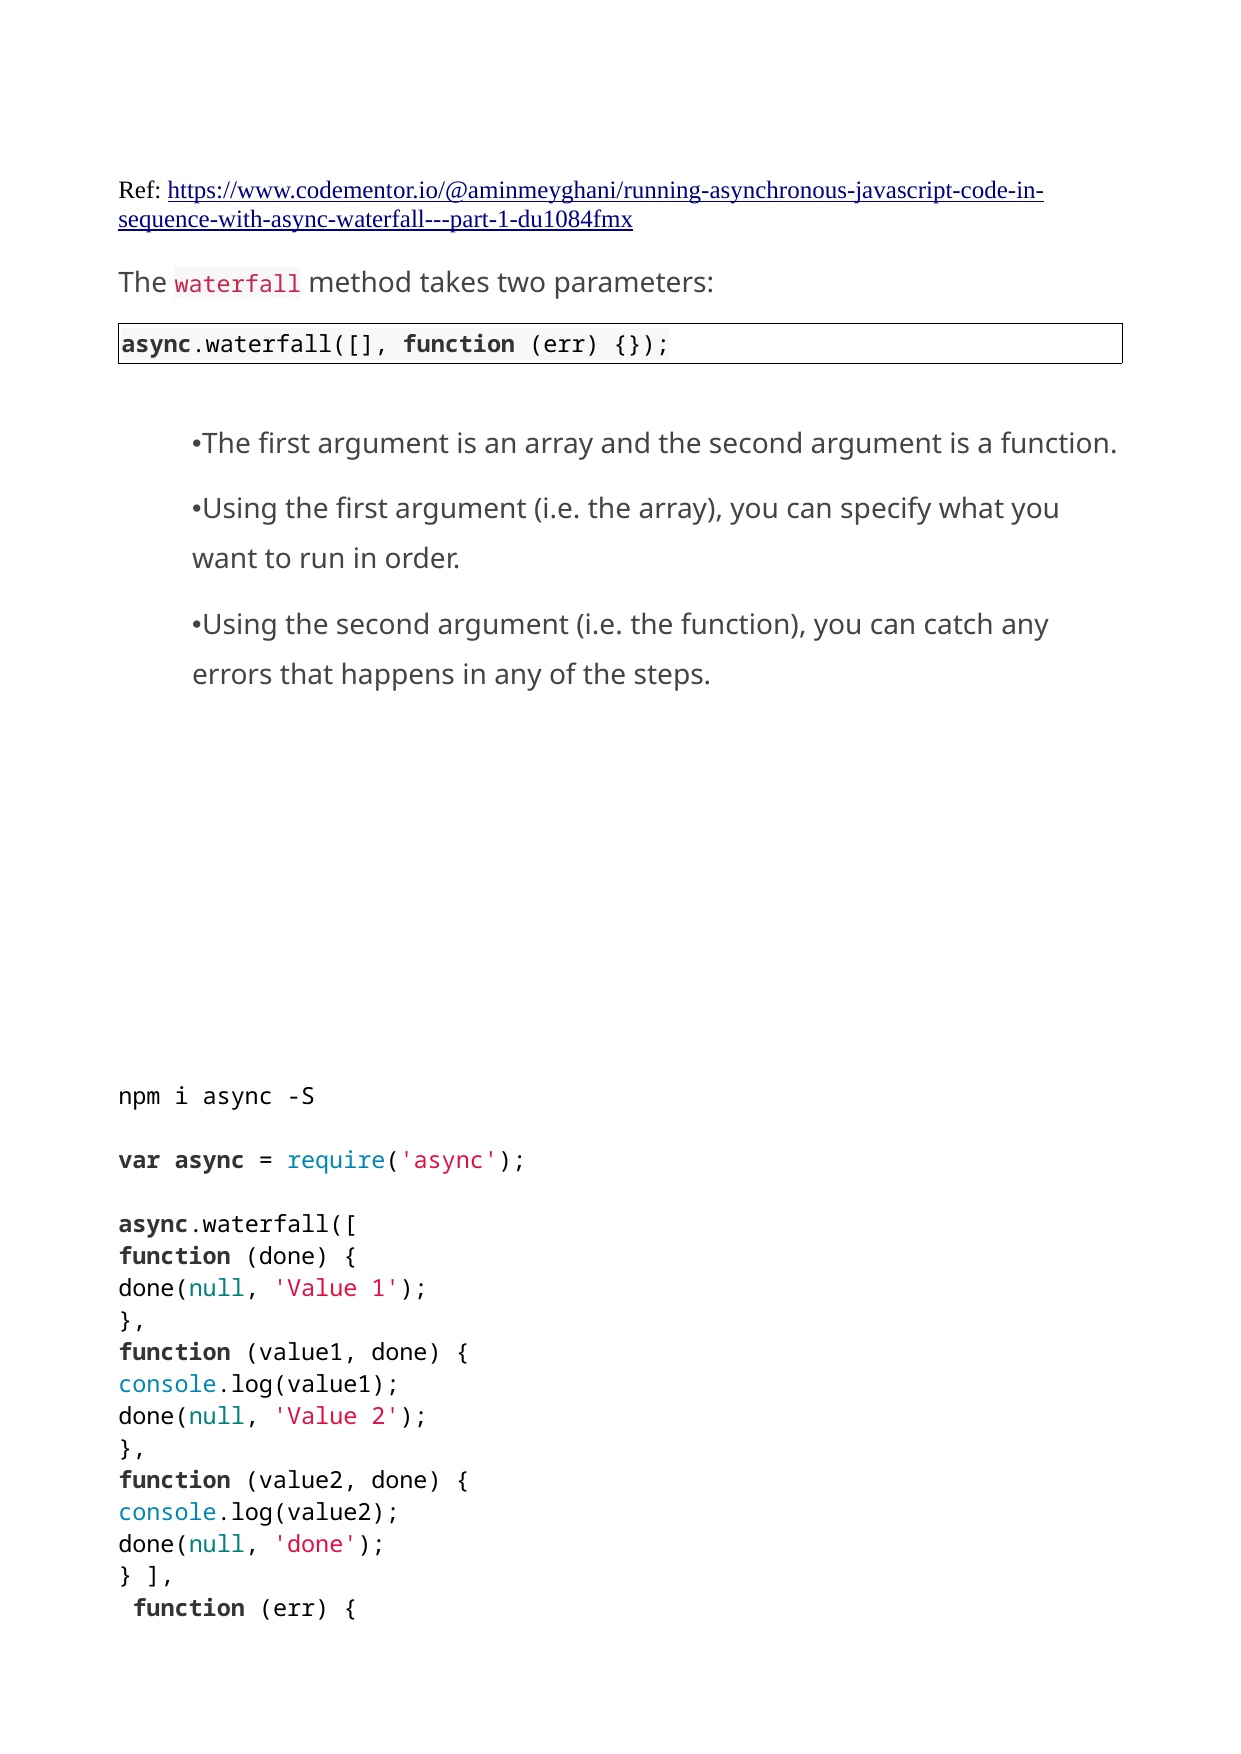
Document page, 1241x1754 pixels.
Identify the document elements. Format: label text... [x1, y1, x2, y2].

text console.log(value1); [118, 1367, 1122, 1399]
list Using the second argument (i.e. the function), you can catch any errors that happens in any of the steps. [118, 592, 1122, 692]
text }, [118, 1303, 1122, 1335]
text done(null, 'done'); [118, 1527, 1122, 1559]
text } ], [118, 1559, 1122, 1591]
text The waterfall method takes two parameters: [118, 262, 1122, 300]
text Ref: https://www.codementor.io/@aminmeyghani/running-asynchronous-javascript-code-in-sequence-with-async-waterfall---part-1-du1084fmx [118, 176, 1122, 233]
text function (value1, done) { [118, 1335, 1122, 1367]
text done(null, 'Value 1'); [118, 1271, 1122, 1303]
text function (err) { [118, 1591, 1122, 1623]
text function (done) { [118, 1239, 1122, 1271]
list The first argument is an array and the second argument is a function. [118, 411, 1122, 461]
text function (value2, done) { [118, 1463, 1122, 1495]
text }, [118, 1431, 1122, 1463]
text npm i async -S [118, 1079, 1122, 1111]
list Using the first argument (i.e. the array), you can specify what you want to run in order. [118, 477, 1122, 577]
text async.waterfall([ [118, 1207, 1122, 1239]
text console.log(value2); [118, 1495, 1122, 1527]
text done(null, 'Value 2'); [118, 1399, 1122, 1431]
text var async = require('async'); [118, 1143, 1122, 1175]
text async.waterfall([], function (err) {}); [119, 324, 1122, 363]
